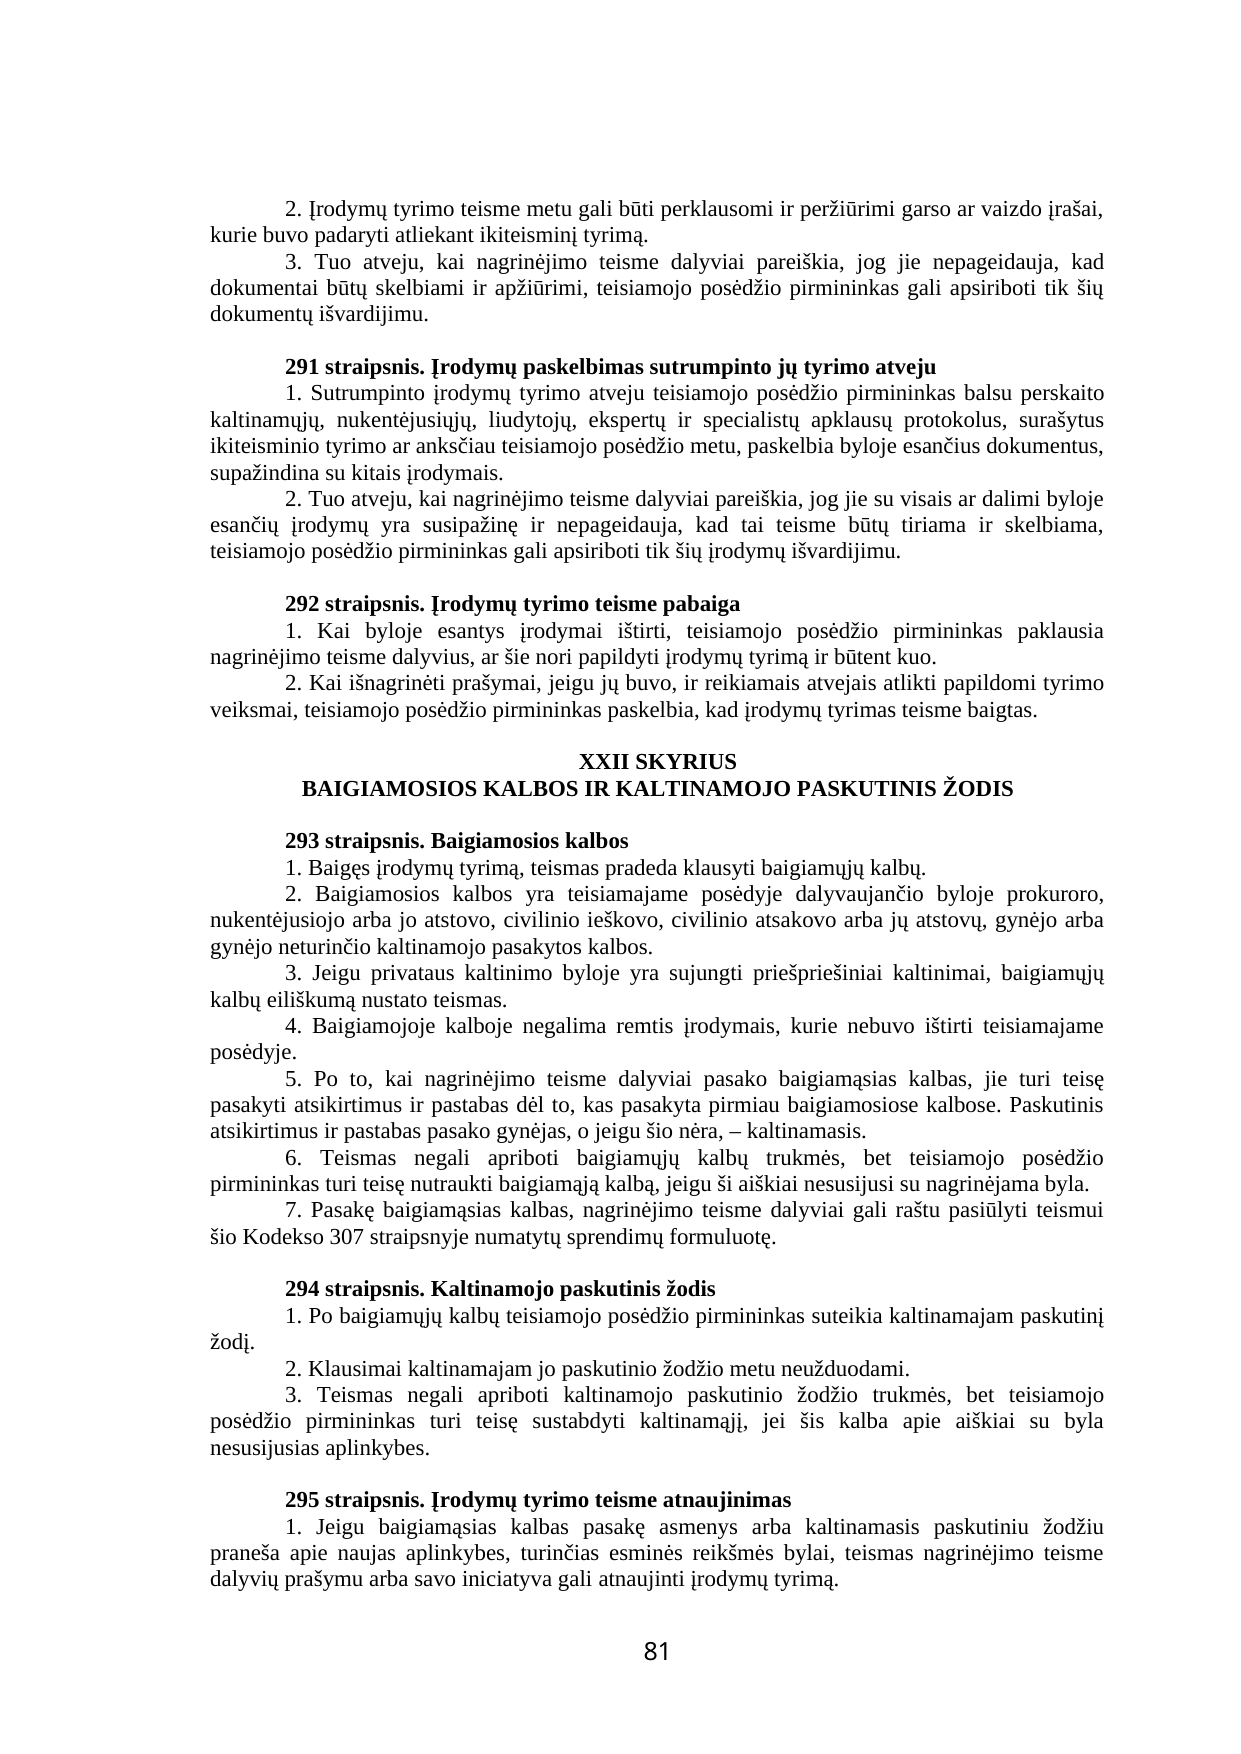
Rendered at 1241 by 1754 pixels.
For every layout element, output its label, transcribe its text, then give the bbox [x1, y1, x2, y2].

text 293 straipsnis. Baigiamosios kalbos [210, 827, 1106, 854]
text 4. Baigiamojoje kalboje negalima remtis įrodymais, kurie nebuvo ištirti teisiamajame posėdyje. [210, 1012, 1106, 1065]
text 1. Kai byloje esantys įrodymai ištirti, teisiamojo posėdžio pirmininkas paklausia nagrinėjimo teisme dalyvius, ar šie nori papildyti įrodymų tyrimą ir būtent kuo. [210, 617, 1106, 669]
text 1. Baigęs įrodymų tyrimą, teismas pradeda klausyti baigiamųjų kalbų. [210, 854, 1106, 880]
text 291 straipsnis. Įrodymų paskelbimas sutrumpinto jų tyrimo atveju [210, 353, 1106, 379]
text 3. Teismas negali apriboti kaltinamojo paskutinio žodžio trukmės, bet teisiamojo posėdžio pirmininkas turi teisę sustabdyti kaltinamąjį, jei šis kalba apie aiškiai su byla nesusijusias aplinkybes. [210, 1381, 1106, 1460]
text 2. Klausimai kaltinamajam jo paskutinio žodžio metu neužduodami. [210, 1354, 1106, 1381]
text 2. Baigiamosios kalbos yra teisiamajame posėdyje dalyvaujančio byloje prokuroro, nukentėjusiojo arba jo atstovo, civilinio ieškovo, civilinio atsakovo arba jų atstovų, gynėjo arba gynėjo neturinčio kaltinamojo pasakytos kalbos. [210, 880, 1106, 959]
text 5. Po to, kai nagrinėjimo teisme dalyviai pasako baigiamąsias kalbas, jie turi teisę pasakyti atsikirtimus ir pastabas dėl to, kas pasakyta pirmiau baigiamosiose kalbose. Paskutinis atsikirtimus ir pastabas pasako gynėjas, o jeigu šio nėra, – kaltinamasis. [210, 1065, 1106, 1144]
text 3. Tuo atveju, kai nagrinėjimo teisme dalyviai pareiškia, jog jie nepageidauja, kad dokumentai būtų skelbiami ir apžiūrimi, teisiamojo posėdžio pirmininkas gali apsiriboti tik šių dokumentų išvardijimu. [210, 248, 1106, 327]
text 292 straipsnis. Įrodymų tyrimo teisme pabaiga [210, 590, 1106, 617]
text 294 straipsnis. Kaltinamojo paskutinis žodis [210, 1276, 1106, 1302]
text 1. Jeigu baigiamąsias kalbas pasakę asmenys arba kaltinamasis paskutiniu žodžiu praneša apie naujas aplinkybes, turinčias esminės reikšmės bylai, teismas nagrinėjimo teisme dalyvių prašymu arba savo iniciatyva gali atnaujinti įrodymų tyrimą. [210, 1513, 1106, 1592]
text 2. Kai išnagrinėti prašymai, jeigu jų buvo, ir reikiamais atvejais atlikti papildomi tyrimo veiksmai, teisiamojo posėdžio pirmininkas paskelbia, kad įrodymų tyrimas teisme baigtas. [210, 669, 1106, 722]
text 2. Įrodymų tyrimo teisme metu gali būti perklausomi ir peržiūrimi garso ar vaizdo įrašai, kurie buvo padaryti atliekant ikiteisminį tyrimą. [210, 195, 1106, 248]
text 3. Jeigu privataus kaltinimo byloje yra sujungti priešpriešiniai kaltinimai, baigiamųjų kalbų eiliškumą nustato teismas. [210, 959, 1106, 1012]
subtitle XXII skyrius [210, 748, 1106, 775]
text BAIGIAMOSIOS KALBOS ir kaltinamojo paskutinis žodis [210, 775, 1106, 801]
text 7. Pasakę baigiamąsias kalbas, nagrinėjimo teisme dalyviai gali raštu pasiūlyti teismui šio Kodekso 307 straipsnyje numatytų sprendimų formuluotę. [210, 1196, 1106, 1249]
text 1. Po baigiamųjų kalbų teisiamojo posėdžio pirmininkas suteikia kaltinamajam paskutinį žodį. [210, 1302, 1106, 1354]
text 2. Tuo atveju, kai nagrinėjimo teisme dalyviai pareiškia, jog jie su visais ar dalimi byloje esančių įrodymų yra susipažinę ir nepageidauja, kad tai teisme būtų tiriama ir skelbiama, teisiamojo posėdžio pirmininkas gali apsiriboti tik šių įrodymų išvardijimu. [210, 485, 1106, 564]
text 295 straipsnis. Įrodymų tyrimo teisme atnaujinimas [210, 1486, 1106, 1513]
text 1. Sutrumpinto įrodymų tyrimo atveju teisiamojo posėdžio pirmininkas balsu perskaito kaltinamųjų, nukentėjusiųjų, liudytojų, ekspertų ir specialistų apklausų protokolus, surašytus ikiteisminio tyrimo ar anksčiau teisiamojo posėdžio metu, paskelbia byloje esančius dokumentus, supažindina su kitais įrodymais. [210, 379, 1106, 485]
text 6. Teismas negali apriboti baigiamųjų kalbų trukmės, bet teisiamojo posėdžio pirmininkas turi teisę nutraukti baigiamąją kalbą, jeigu ši aiškiai nesusijusi su nagrinėjama byla. [210, 1144, 1106, 1196]
